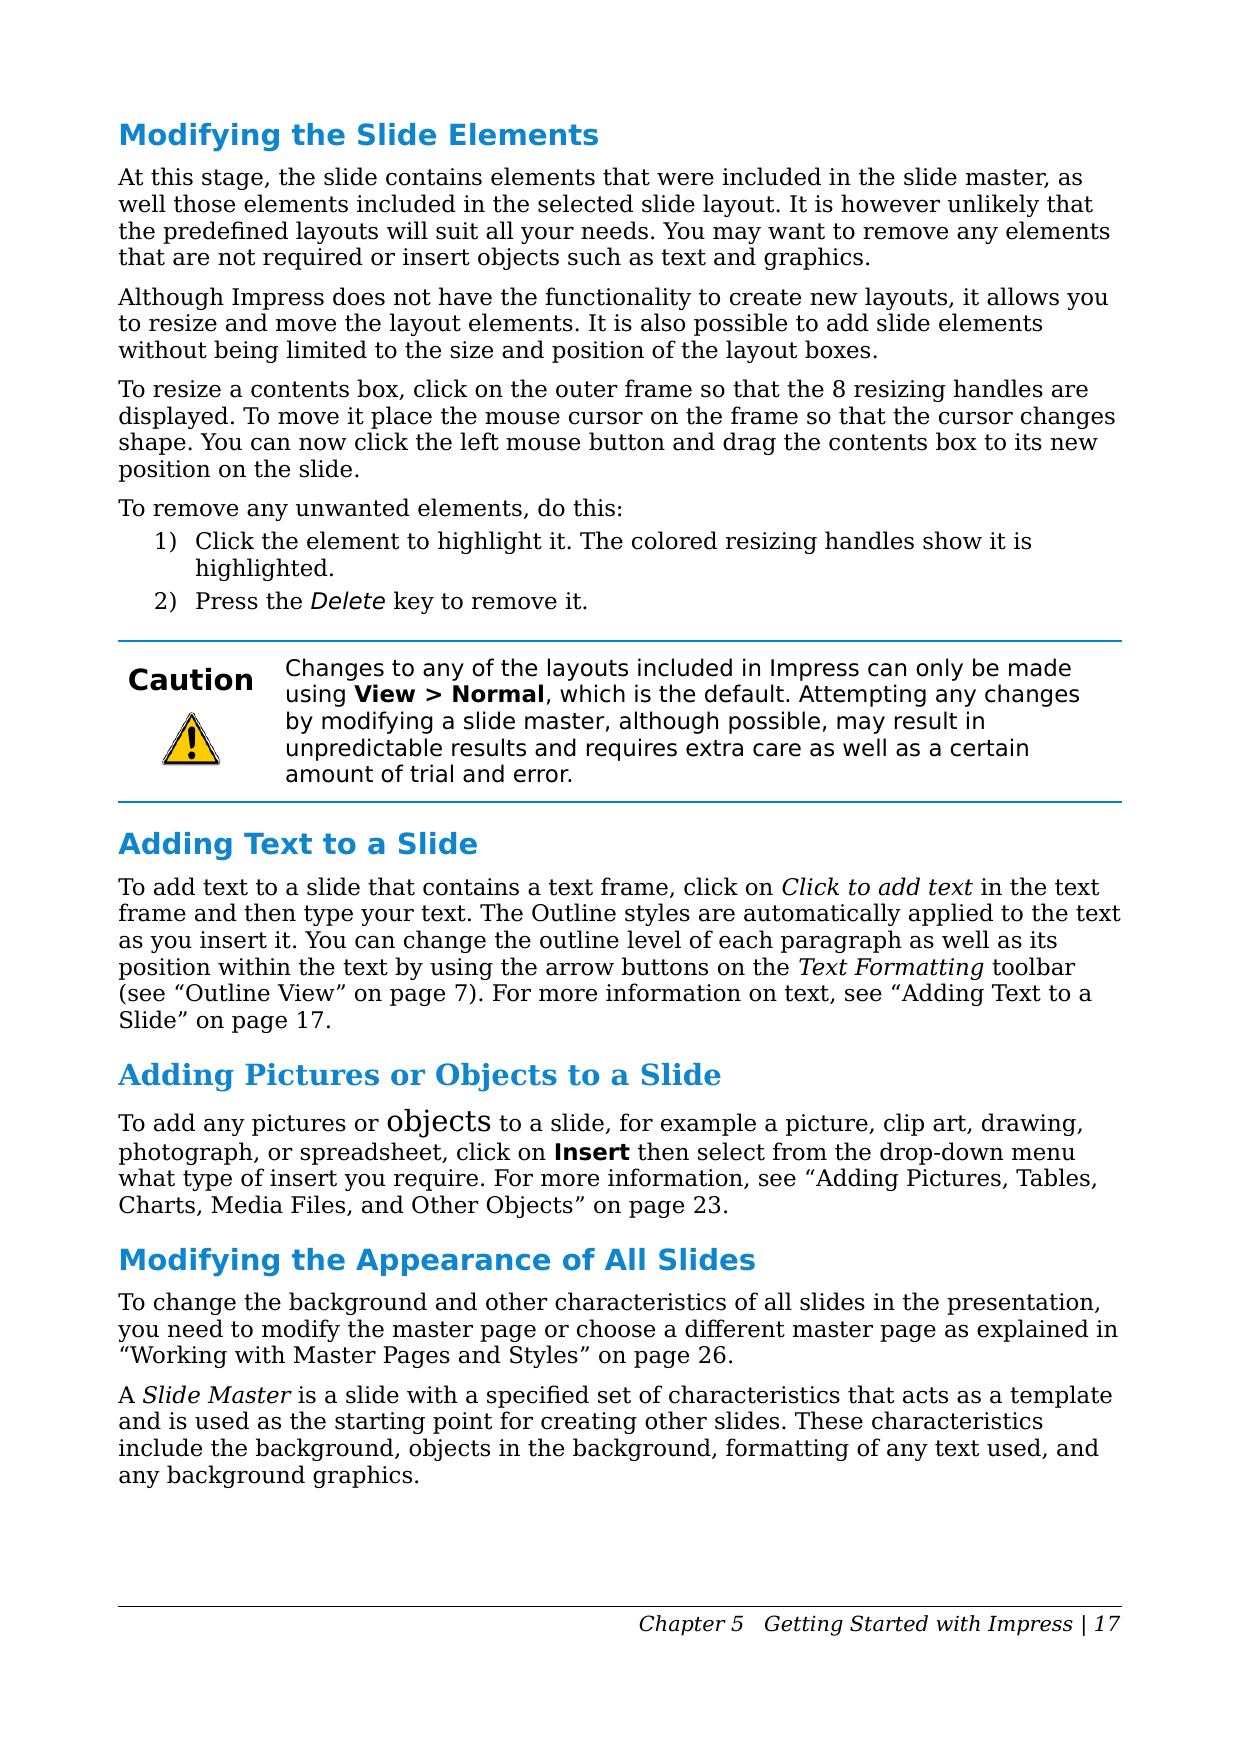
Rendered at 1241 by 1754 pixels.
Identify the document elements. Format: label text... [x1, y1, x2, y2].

text To add text to a slide that contains a text frame, click on Click to add text in the text frame and then type your text. The Outline styles are automatically applied to the text as you insert it. You can change the outline level of each paragraph as well as its position within the text by using the arrow buttons on the Text Formatting toolbar (see “Outline View” on page 7). For more information on text, see “Adding Text to a Slide” on page 17. [118, 874, 1122, 1034]
text To change the background and other characteristics of all slides in the presentation, you need to modify the master page or choose a different master page as explained in “Working with Master Pages and Styles” on page 26. [118, 1289, 1122, 1369]
table_header Changes to any of the layouts included in Impress can only be made using View > Normal, which is the default. Attempting any changes by modifying a slide master, although possible, may result in unpredictable results and requires extra care as well as a certain amount of trial and error. [264, 642, 1122, 801]
list To remove any unwanted elements, do this: [118, 495, 1122, 522]
subtitle Adding Pictures or Objects to a Slide [118, 1058, 1122, 1092]
table_header Caution [118, 642, 263, 801]
subtitle Adding Text to a Slide [118, 827, 1122, 861]
picture [158, 708, 224, 769]
text To resize a contents box, click on the outer frame so that the 8 resizing handles are displayed. To move it place the mouse cursor on the frame so that the cursor changes shape. You can now click the left mouse button and drag the contents box to its new position on the slide. [118, 376, 1122, 483]
list Press the Delete key to remove it. [177, 588, 1122, 615]
list Click the element to highlight it. The colored resizing handles show it is highlighted. [177, 528, 1122, 582]
text A Slide Master is a slide with a specified set of characteristics that acts as a template and is used as the starting point for creating other slides. These characteristics include the background, objects in the background, formatting of any text used, and any background graphics. [118, 1382, 1122, 1488]
text At this stage, the slide contains elements that were included in the slide master, as well those elements included in the selected slide layout. It is however unlikely that the predefined layouts will suit all your needs. You may want to remove any elements that are not required or insert objects such as text and graphics. [118, 164, 1122, 271]
text Although Impress does not have the functionality to create new layouts, it allows you to resize and move the layout elements. It is also possible to add slide elements without being limited to the size and position of the layout boxes. [118, 284, 1122, 364]
subtitle Modifying the Slide Elements [118, 118, 1122, 152]
subtitle Modifying the Appearance of All Slides [118, 1243, 1122, 1277]
text To add any pictures or objects to a slide, for example a picture, clip art, drawing, photograph, or spreadsheet, click on Insert then select from the drop-down menu what type of insert you require. For more information, see “Adding Pictures, Tables, Charts, Media Files, and Other Objects” on page 23. [118, 1105, 1122, 1219]
